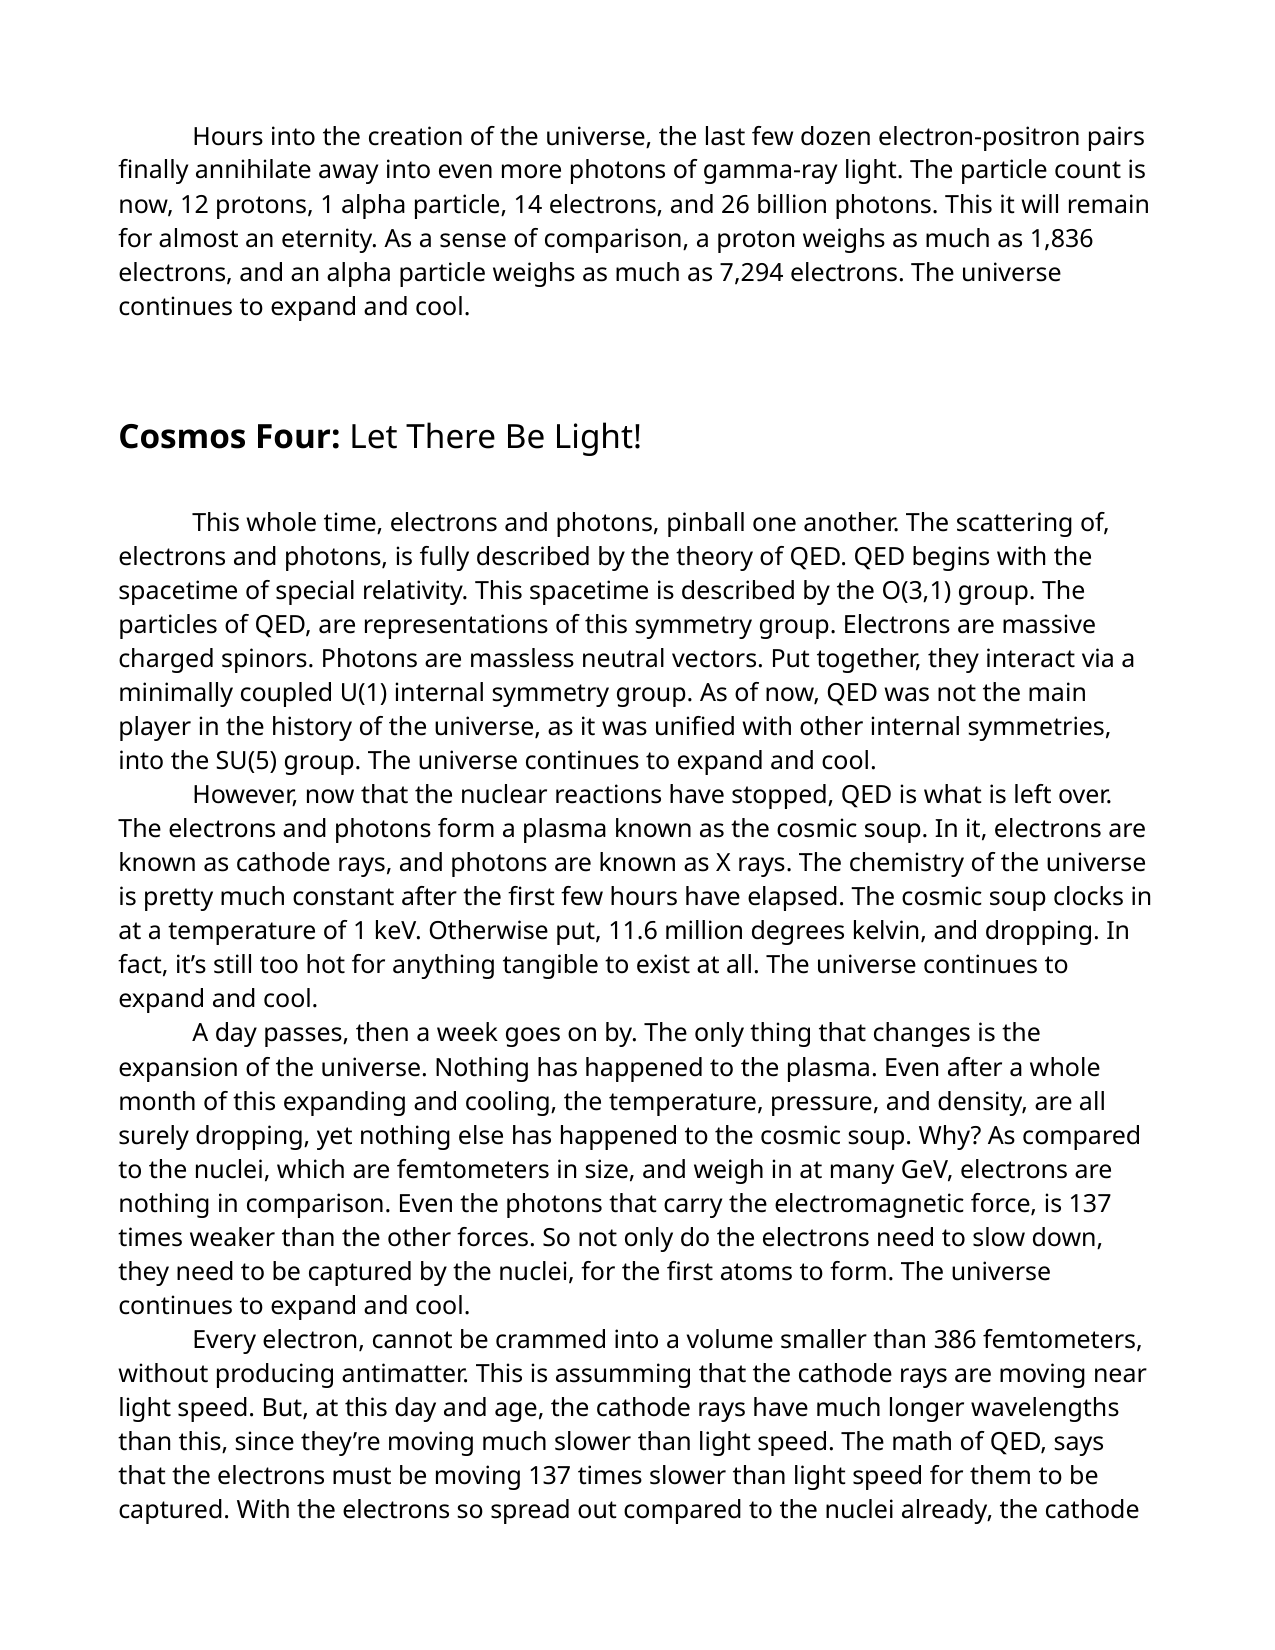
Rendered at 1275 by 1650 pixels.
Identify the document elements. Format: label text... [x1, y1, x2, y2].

text Hours into the creation of the universe, the last few dozen electron-positron pairs finally annihilate away into even more photons of gamma-ray light. The particle count is now, 12 protons, 1 alpha particle, 14 electrons, and 26 billion photons. This it will remain for almost an eternity. As a sense of comparison, a proton weighs as much as 1,836 electrons, and an alpha particle weighs as much as 7,294 electrons. The universe continues to expand and cool. [118, 118, 1157, 322]
text A day passes, then a week goes on by. The only thing that changes is the expansion of the universe. Nothing has happened to the plasma. Even after a whole month of this expanding and cooling, the temperature, pressure, and density, are all surely dropping, yet nothing else has happened to the cosmic soup. Why? As compared to the nuclei, which are femtometers in size, and weigh in at many GeV, electrons are nothing in comparison. Even the photons that carry the electromagnetic force, is 137 times weaker than the other forces. So not only do the electrons need to slow down, they need to be captured by the nuclei, for the first atoms to form. The universe continues to expand and cool. [118, 1015, 1157, 1322]
text Every electron, cannot be crammed into a volume smaller than 386 femtometers, without producing antimatter. This is assumming that the cathode rays are moving near light speed. But, at this day and age, the cathode rays have much longer wavelengths than this, since they’re moving much slower than light speed. The math of QED, says that the electrons must be moving 137 times slower than light speed for them to be captured. With the electrons so spread out compared to the nuclei already, the cathode [118, 1322, 1157, 1526]
text This whole time, electrons and photons, pinball one another. The scattering of, electrons and photons, is fully described by the theory of QED. QED begins with the spacetime of special relativity. This spacetime is described by the O(3,1) group. The particles of QED, are representations of this symmetry group. Electrons are massive charged spinors. Photons are massless neutral vectors. Put together, they interact via a minimally coupled U(1) internal symmetry group. As of now, QED was not the main player in the history of the universe, as it was unified with other internal symmetries, into the SU(5) group. The universe continues to expand and cool. [118, 504, 1157, 777]
text However, now that the nuclear reactions have stopped, QED is what is left over. The electrons and photons form a plasma known as the cosmic soup. In it, electrons are known as cathode rays, and photons are known as X rays. The chemistry of the universe is pretty much constant after the first few hours have elapsed. The cosmic soup clocks in at a temperature of 1 keV. Otherwise put, 11.6 million degrees kelvin, and dropping. In fact, it’s still too hot for anything tangible to exist at all. The universe continues to expand and cool. [118, 777, 1157, 1015]
text Cosmos Four: Let There Be Light! [118, 413, 1157, 459]
